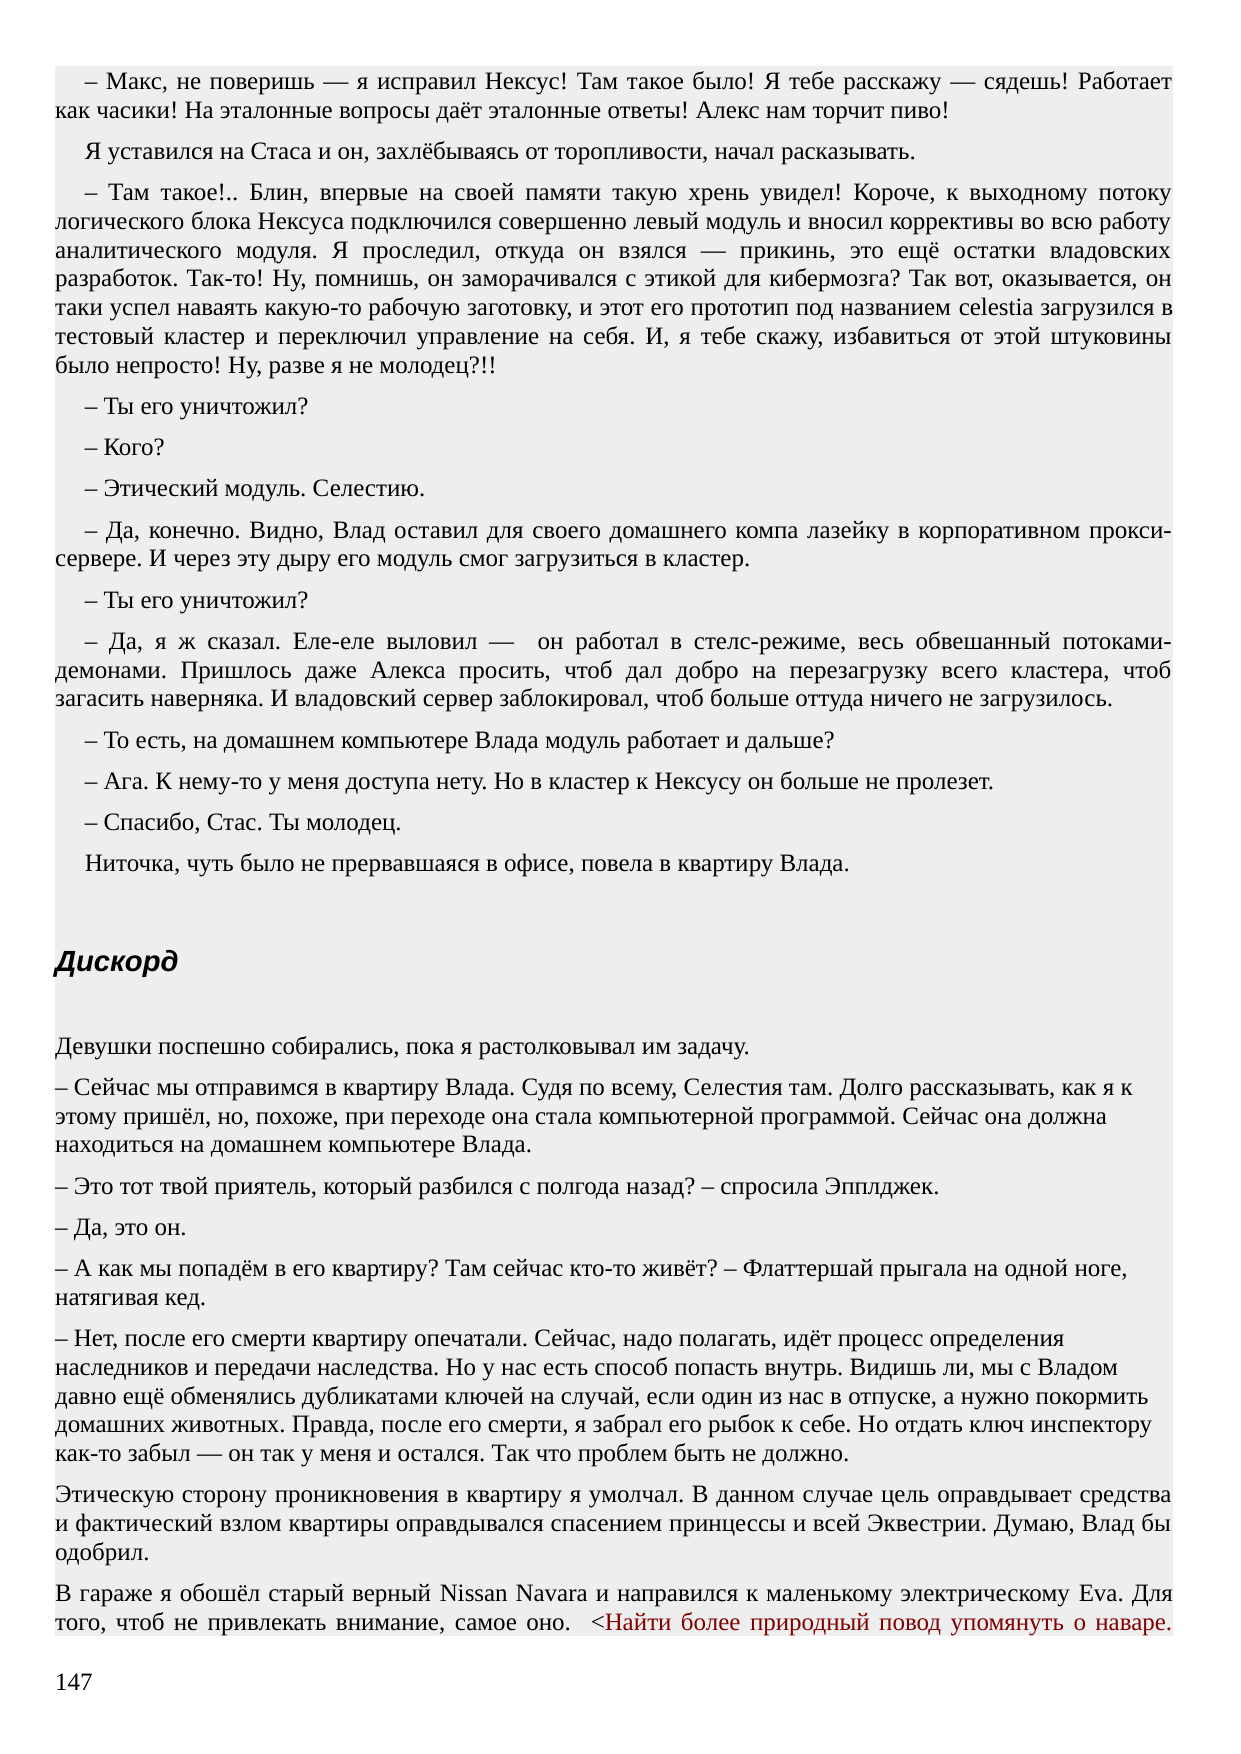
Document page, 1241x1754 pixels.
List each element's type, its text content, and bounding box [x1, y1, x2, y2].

text В гараже я обошёл старый верный Nissan Navara и направился к маленькому электрическому Eva. Для того, чтоб не привлекать внимание, самое оно. <Найти более природный повод упомянуть о наваре. [55, 1578, 1173, 1636]
text – Сейчас мы отправимся в квартиру Влада. Судя по всему, Селестия там. Долго рассказывать, как я к этому пришёл, но, похоже, при переходе она стала компьютерной программой. Сейчас она должна находиться на домашнем компьютере Влада. [55, 1072, 1173, 1158]
text Ниточка, чуть было не прервавшаяся в офисе, повела в квартиру Влада. [55, 848, 1173, 877]
text – Да, я ж сказал. Еле-еле выловил — он работал в стелс-режиме, весь обвешанный потоками-демонами. Пришлось даже Алекса просить, чтоб дал добро на перезагрузку всего кластера, чтоб загасить наверняка. И владовский сервер заблокировал, чтоб больше оттуда ничего не загрузилось. [55, 626, 1173, 712]
text – Макс, не поверишь — я исправил Нексус! Там такое было! Я тебе расскажу — сядешь! Работает как часики! На эталонные вопросы даёт эталонные ответы! Алекс нам торчит пиво! [55, 66, 1173, 123]
text – А как мы попадём в его квартиру? Там сейчас кто-то живёт? – Флаттершай прыгала на одной ноге, натягивая кед. [55, 1253, 1173, 1311]
text – Нет, после его смерти квартиру опечатали. Сейчас, надо полагать, идёт процесс определения наследников и передачи наследства. Но у нас есть способ попасть внутрь. Видишь ли, мы с Владом давно ещё обменялись дубликатами ключей на случай, если один из нас в отпуске, а нужно покормить домашних животных. Правда, после его смерти, я забрал его рыбок к себе. Но отдать ключ инспектору как-то забыл — он так у меня и остался. Так что проблем быть не должно. [55, 1323, 1173, 1467]
subtitle Дискорд [55, 943, 1173, 977]
text – Ты его уничтожил? [55, 391, 1173, 420]
text Я уставился на Стаса и он, захлёбываясь от торопливости, начал расказывать. [55, 136, 1173, 165]
text – Ага. К нему-то у меня доступа нету. Но в кластер к Нексусу он больше не пролезет. [55, 766, 1173, 795]
text – Ты его уничтожил? [55, 585, 1173, 613]
text Этическую сторону проникновения в квартиру я умолчал. В данном случае цель оправдывает средства и фактический взлом квартиры оправдывался спасением принцессы и всей Эквестрии. Думаю, Влад бы одобрил. [55, 1479, 1173, 1566]
text – Спасибо, Стас. Ты молодец. [55, 807, 1173, 836]
text – Это тот твой приятель, который разбился с полгода назад? – спросила Эпплджек. [55, 1171, 1173, 1199]
text – Этический модуль. Селестию. [55, 473, 1173, 502]
text – То есть, на домашнем компьютере Влада модуль работает и дальше? [55, 725, 1173, 753]
text – Да, это он. [55, 1212, 1173, 1241]
text Девушки поспешно собирались, пока я растолковывал им задачу. [55, 1031, 1173, 1059]
text – Кого? [55, 432, 1173, 461]
text – Да, конечно. Видно, Влад оставил для своего домашнего компа лазейку в корпоративном прокси-сервере. И через эту дыру его модуль смог загрузиться в кластер. [55, 515, 1173, 572]
text – Там такое!.. Блин, впервые на своей памяти такую хрень увидел! Короче, к выходному потоку логического блока Нексуса подключился совершенно левый модуль и вносил коррективы во всю работу аналитического модуля. Я проследил, откуда он взялся — прикинь, это ещё остатки владовских разработок. Так-то! Ну, помнишь, он заморачивался с этикой для кибермозга? Так вот, оказывается, он таки успел наваять какую-то рабочую заготовку, и этот его прототип под названием celestia загрузился в тестовый кластер и переключил управление на себя. И, я тебе скажу, избавиться от этой штуковины было непросто! Ну, разве я не молодец?!! [55, 177, 1173, 378]
